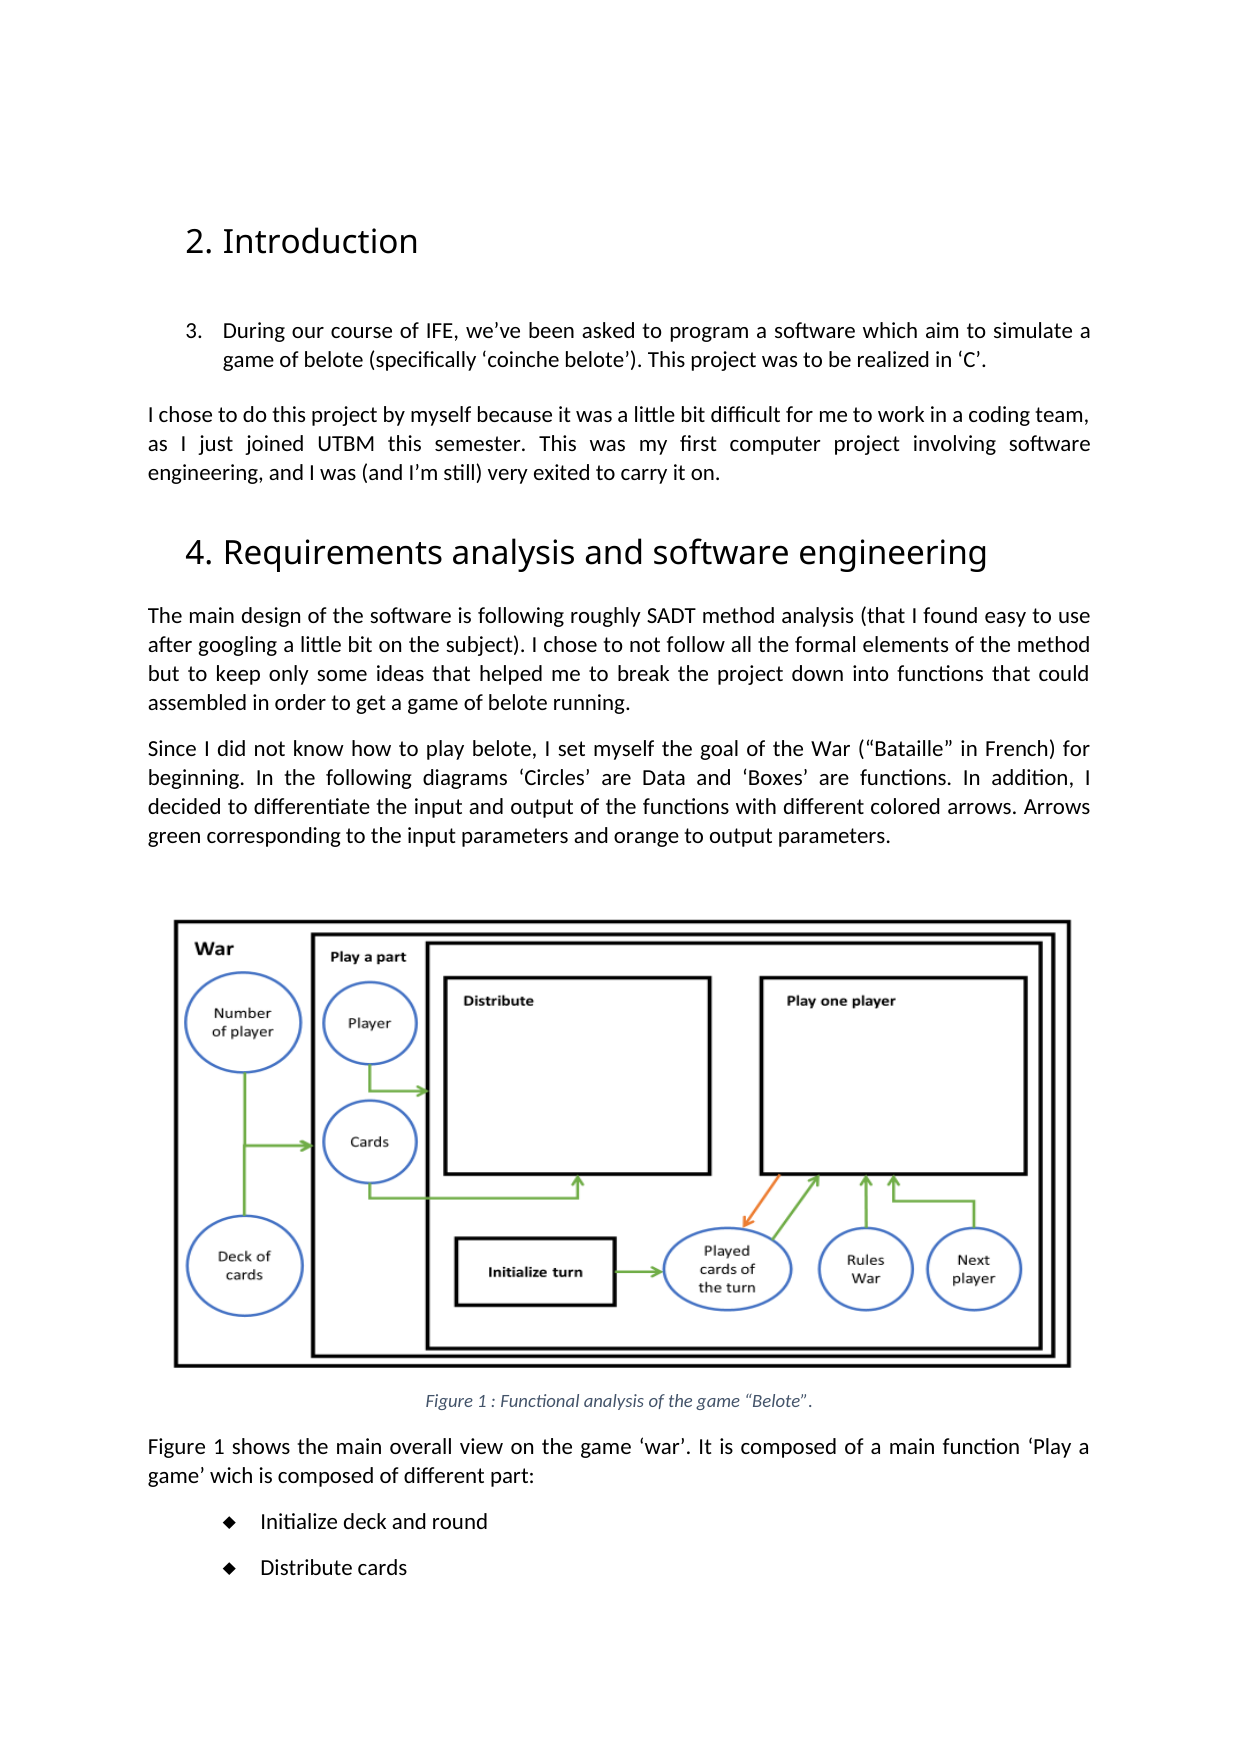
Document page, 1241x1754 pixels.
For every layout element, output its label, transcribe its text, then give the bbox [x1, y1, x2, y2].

text Figure 1 : Functional analysis of the game “Belote”. [148, 1389, 1093, 1412]
subtitle Introduction [185, 218, 1093, 264]
subtitle During our course of IFE, we’ve been asked to program a software which aim to simulate a game of belote (specifically ‘coinche belote’). This project was to be realized in ‘C’. [185, 316, 1093, 373]
list Initialize deck and round [223, 1507, 1093, 1535]
list Distribute cards [223, 1553, 1093, 1581]
text I chose to do this project by myself because it was a little bit difficult for me to work in a coding team, as I just joined UTBM this semester. This was my first computer project involving software engineering, and I was (and I’m still) very exited to carry it on. [148, 400, 1093, 486]
text Since I did not know how to play belote, I set myself the goal of the War (“Bataille” in French) for beginning. In the following diagrams ‘Circles’ are Data and ‘Boxes’ are functions. In addition, I decided to differentiate the input and output of the functions with different colored arrows. Arrows green corresponding to the input parameters and orange to output parameters. [148, 734, 1093, 849]
text Figure 1 shows the main overall view on the game ‘war’. It is composed of a main function ‘Play a game’ wich is composed of different part: [148, 1432, 1093, 1489]
subtitle Requirements analysis and software engineering [185, 528, 1093, 574]
text [645, 1526, 1081, 1551]
text The main design of the software is following roughly SADT method analysis (that I found easy to use after googling a little bit on the subject). I chose to not follow all the formal elements of the method but to keep only some ideas that helped me to break the project down into functions that could assembled in order to get a game of belote running. [148, 601, 1093, 716]
